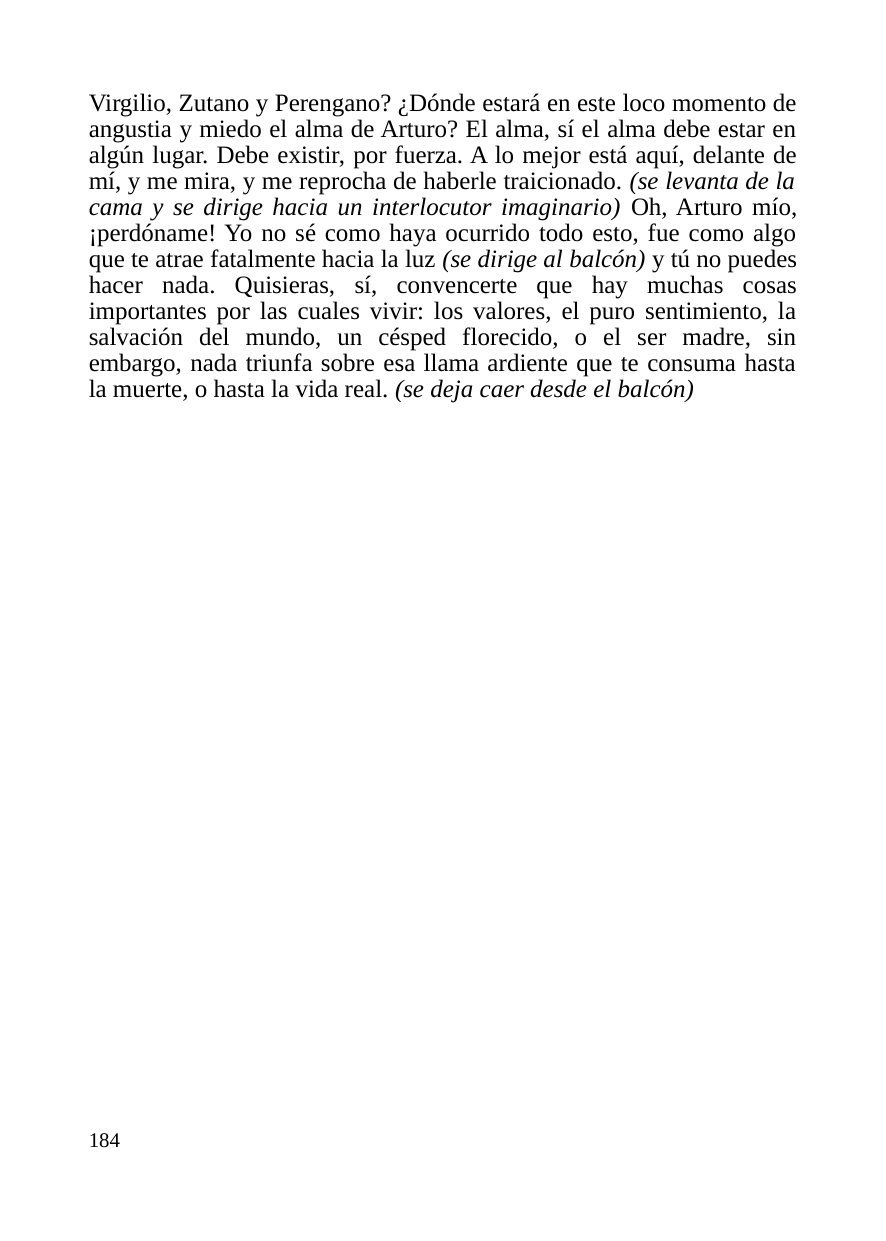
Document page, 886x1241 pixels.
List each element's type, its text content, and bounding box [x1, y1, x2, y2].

text Virgilio, Zutano y Perengano? ¿Dónde estará en este loco momento de angustia y miedo el alma de Arturo? El alma, sí el alma debe estar en algún lugar. Debe existir, por fuerza. A lo mejor está aquí, delante de mí, y me mira, y me reprocha de haberle traicionado. (se levanta de la cama y se dirige hacia un interlocutor imaginario) Oh, Arturo mío, ¡perdóname! Yo no sé como haya ocurrido todo esto, fue como algo que te atrae fatalmente hacia la luz (se dirige al balcón) y tú no puedes hacer nada. Quisieras, sí, convencerte que hay muchas cosas importantes por las cuales vivir: los valores, el puro sentimiento, la salvación del mundo, un césped florecido, o el ser madre, sin embargo, nada triunfa sobre esa llama ardiente que te consuma hasta la muerte, o hasta la vida real. (se deja caer desde el balcón) [88, 88, 797, 403]
